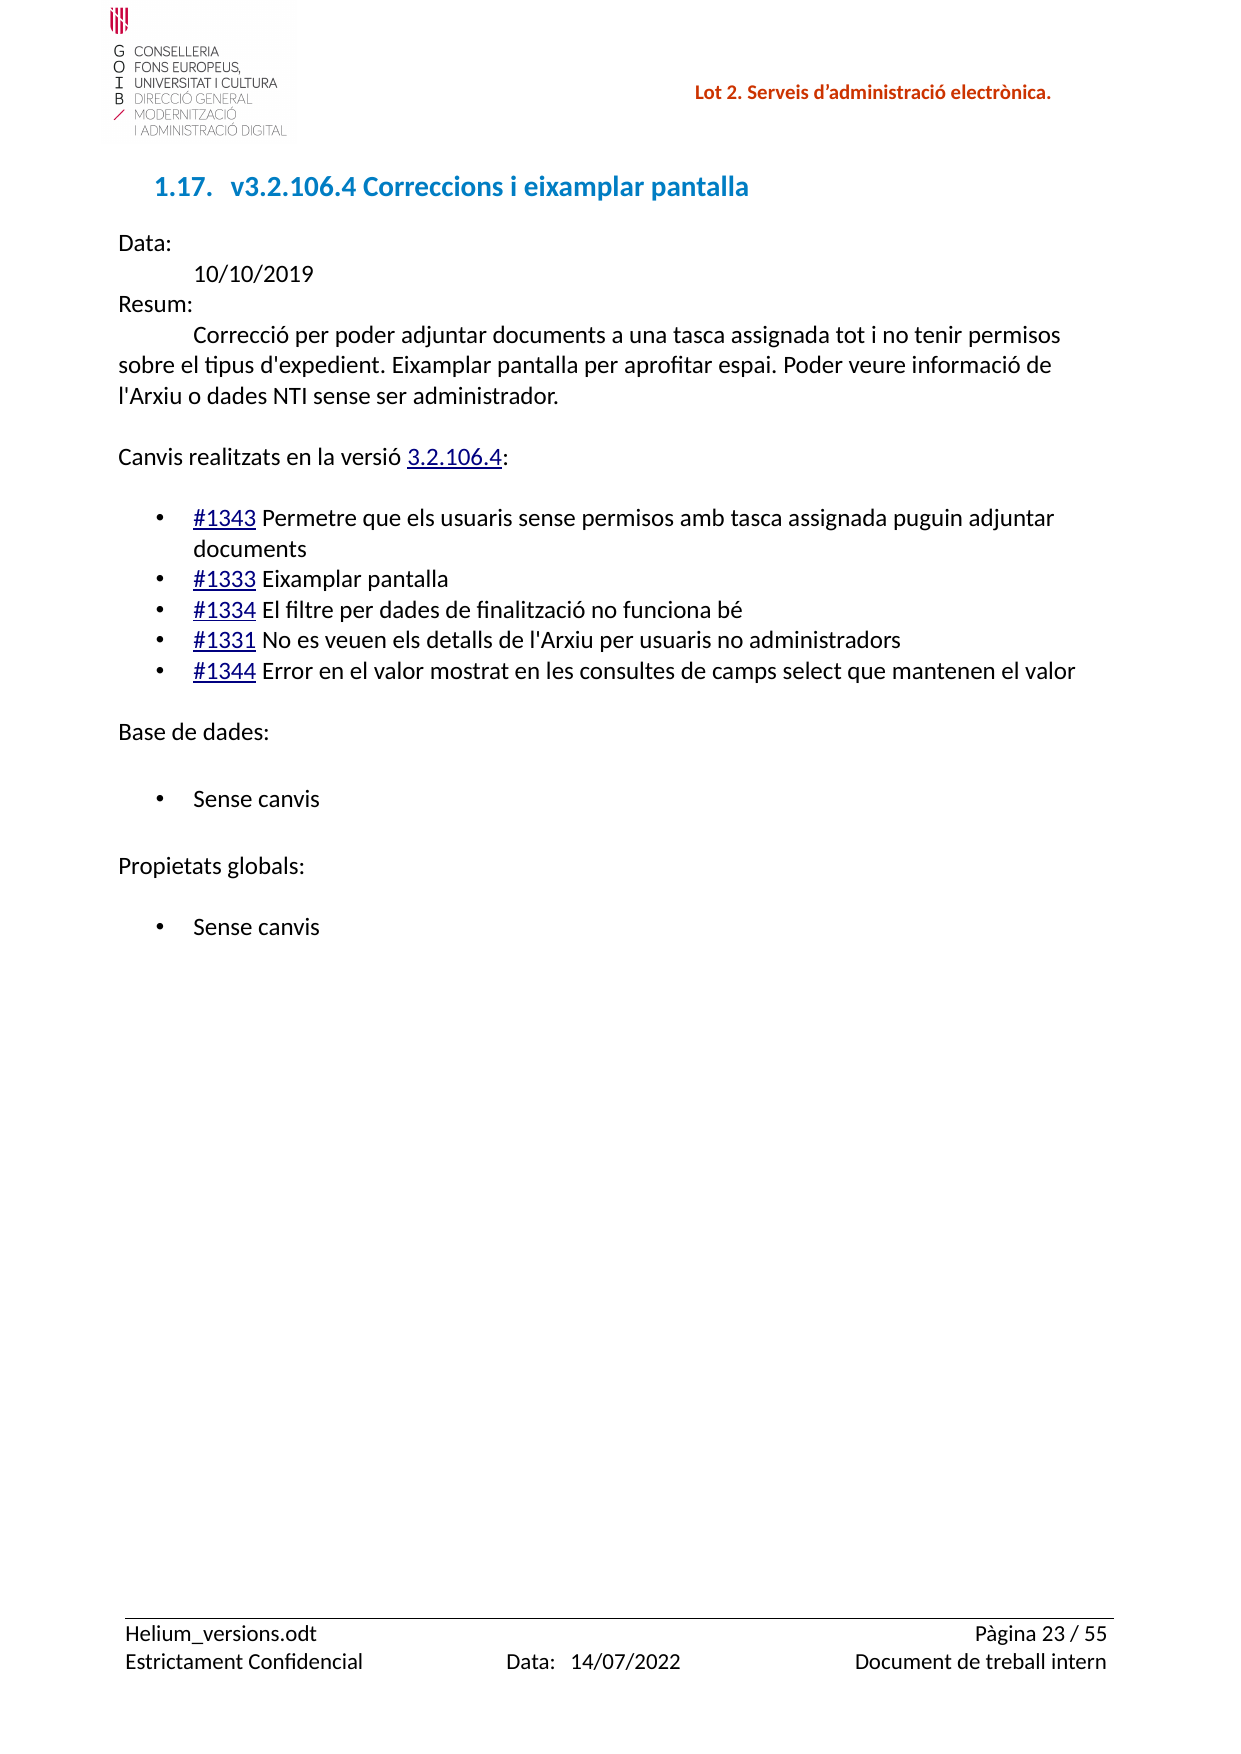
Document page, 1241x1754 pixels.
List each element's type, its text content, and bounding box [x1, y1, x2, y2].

text Data: [118, 228, 1122, 258]
list Sense canvis [156, 783, 1122, 813]
list #1333 Eixamplar pantalla [156, 563, 1122, 594]
text Canvis realitzats en la versió 3.2.106.4: [118, 441, 1122, 472]
list Sense canvis [156, 911, 1122, 941]
list #1331 No es veuen els detalls de l'Arxiu per usuaris no administradors [156, 624, 1122, 655]
subtitle v3.2.106.4 Correccions i eixamplar pantalla [153, 168, 1122, 204]
picture [100, 0, 297, 144]
text 10/10/2019 [118, 258, 1122, 289]
text Resum: [118, 289, 1122, 319]
list #1343 Permetre que els usuaris sense permisos amb tasca assignada puguin adjuntar documents [156, 502, 1122, 563]
list #1344 Error en el valor mostrat en les consultes de camps select que mantenen el valor [156, 655, 1122, 685]
list #1334 El filtre per dades de finalització no funciona bé [156, 594, 1122, 624]
text Base de dades: [118, 716, 1122, 746]
text Propietats globals: [118, 850, 1122, 880]
text Correcció per poder adjuntar documents a una tasca assignada tot i no tenir permisos sobre el tipus d'expedient. Eixamplar pantalla per aprofitar espai. Poder veure informació de l'Arxiu o dades NTI sense ser administrador. [118, 319, 1122, 411]
